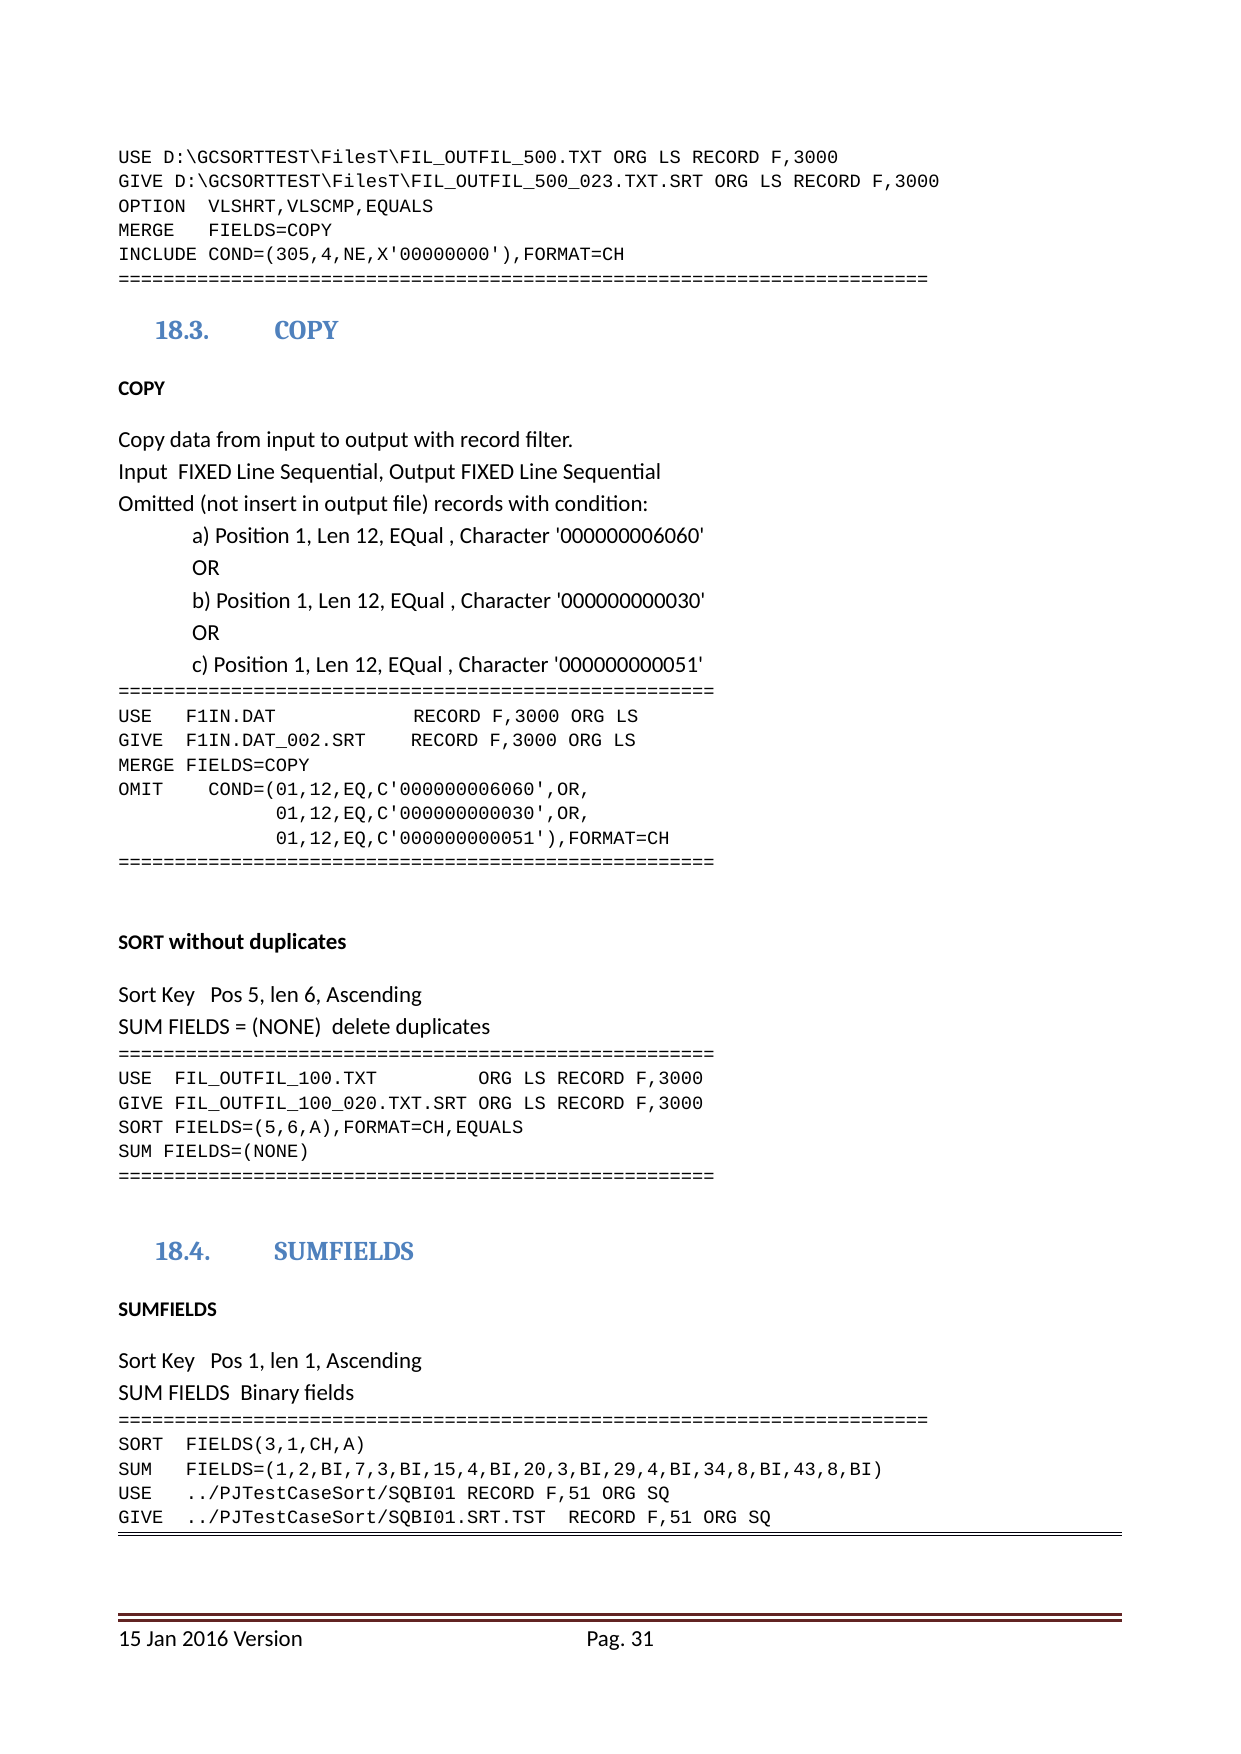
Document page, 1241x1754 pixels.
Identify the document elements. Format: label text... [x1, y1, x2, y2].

text SUMFIELDS [118, 1296, 1122, 1322]
text Input FIXED Line Sequential, Output FIXED Line Sequential [118, 457, 1122, 485]
text ===================================================== [118, 682, 1122, 703]
text SORT FIELDS=(5,6,A),FORMAT=CH,EQUALS [118, 1118, 1122, 1139]
text OMIT COND=(01,12,EQ,C'000000006060',OR, [118, 780, 1122, 801]
text GIVE D:\GCSORTTEST\FilesT\FIL_OUTFIL_500_023.TXT.SRT ORG LS RECORD F,3000 [118, 172, 1122, 193]
text OR [192, 553, 1122, 582]
text ===================================================== [118, 1045, 1122, 1066]
list SUMFIELDS [156, 1236, 1122, 1267]
text ===================================================== [118, 853, 1122, 874]
text COPY [118, 375, 1122, 400]
text SUM FIELDS=(NONE) [118, 1142, 1122, 1163]
text Sort Key Pos 1, len 1, Ascending [118, 1346, 1122, 1374]
list COPY [156, 315, 1122, 346]
text SORT without duplicates [118, 927, 1122, 955]
text GIVE FIL_OUTFIL_100_020.TXT.SRT ORG LS RECORD F,3000 [118, 1093, 1122, 1115]
text ======================================================================== [118, 1411, 1122, 1432]
text ===================================================== [118, 1167, 1122, 1188]
text Omitted (not insert in output file) records with condition: [118, 489, 1122, 517]
text USE F1IN.DAT RECORD F,3000 ORG LS [118, 707, 1122, 728]
text SUM FIELDS = (NONE) delete duplicates [118, 1012, 1122, 1041]
text USE D:\GCSORTTEST\FilesT\FIL_OUTFIL_500.TXT ORG LS RECORD F,3000 [118, 148, 1122, 169]
text GIVE F1IN.DAT_002.SRT RECORD F,3000 ORG LS [118, 731, 1122, 752]
text Copy data from input to output with record filter. [118, 425, 1122, 453]
text ======================================================================== [118, 269, 1122, 291]
text MERGE FIELDS=COPY [118, 221, 1122, 242]
text a) Position 1, Len 12, EQual , Character '000000006060' [192, 521, 1122, 549]
text b) Position 1, Len 12, EQual , Character '000000000030' [192, 586, 1122, 614]
text Sort Key Pos 5, len 6, Ascending [118, 980, 1122, 1008]
text INCLUDE COND=(305,4,NE,X'00000000'),FORMAT=CH [118, 245, 1122, 266]
text MERGE FIELDS=COPY [118, 755, 1122, 777]
text OR [192, 618, 1122, 646]
text c) Position 1, Len 12, EQual , Character '000000000051' [192, 650, 1122, 678]
text USE FIL_OUTFIL_100.TXT ORG LS RECORD F,3000 [118, 1069, 1122, 1090]
text SUM FIELDS=(1,2,BI,7,3,BI,15,4,BI,20,3,BI,29,4,BI,34,8,BI,43,8,BI) [118, 1459, 1122, 1481]
text GIVE ../PJTestCaseSort/SQBI01.SRT.TST RECORD F,51 ORG SQ [118, 1508, 1122, 1532]
text USE ../PJTestCaseSort/SQBI01 RECORD F,51 ORG SQ [118, 1484, 1122, 1505]
text 01,12,EQ,C'000000000030',OR, [118, 804, 1122, 825]
text SORT FIELDS(3,1,CH,A) [118, 1435, 1122, 1456]
text OPTION VLSHRT,VLSCMP,EQUALS [118, 196, 1122, 218]
text 01,12,EQ,C'000000000051'),FORMAT=CH [118, 828, 1122, 850]
text SUM FIELDS Binary fields [118, 1378, 1122, 1406]
